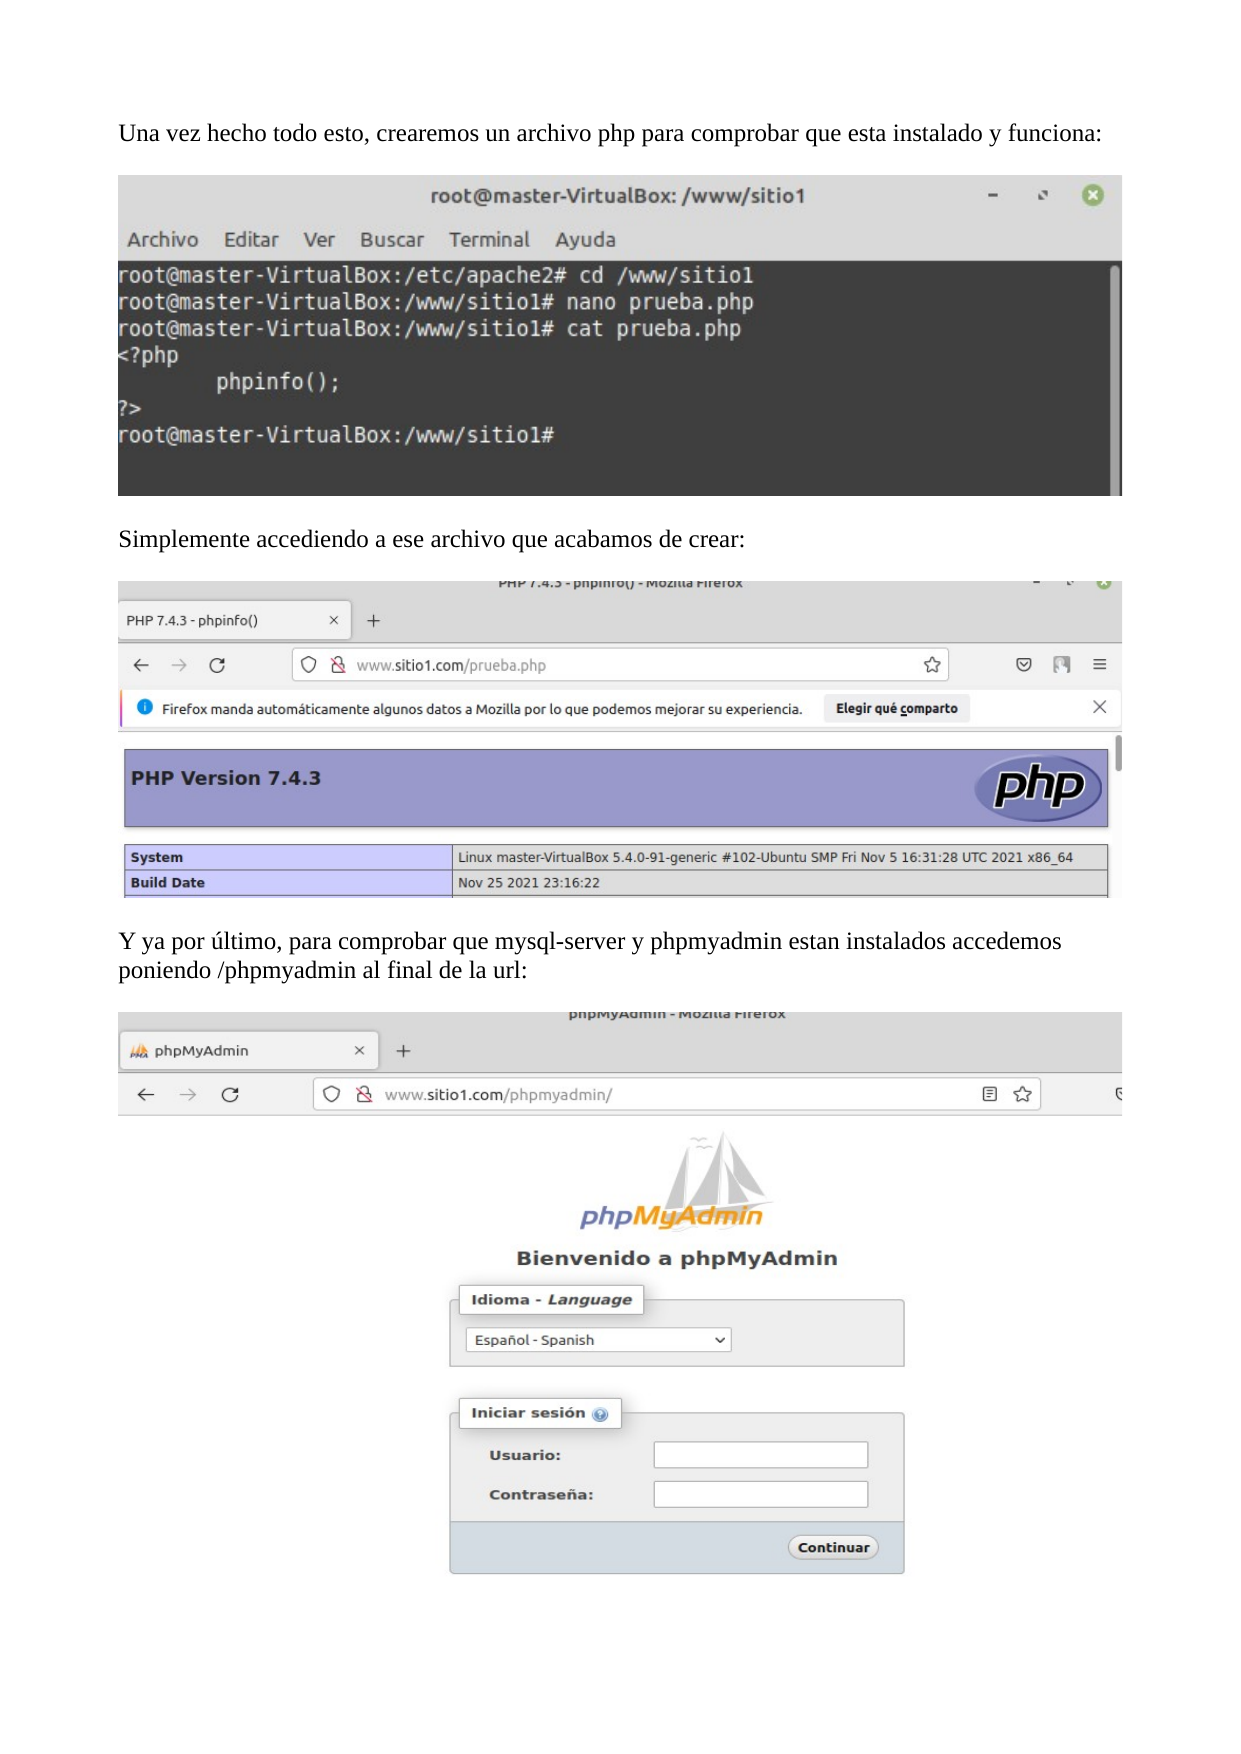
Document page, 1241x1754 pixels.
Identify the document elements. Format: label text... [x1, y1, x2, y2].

picture [118, 581, 1123, 898]
text Y ya por último, para comprobar que mysql-server y phpmyadmin estan instalados accedemos poniendo /phpmyadmin al final de la url: [118, 926, 1122, 984]
text Simplemente accediendo a ese archivo que acabamos de crear: [118, 524, 1122, 553]
picture [118, 1012, 1123, 1597]
text Una vez hecho todo esto, crearemos un archivo php para comprobar que esta instalado y funciona: [118, 118, 1122, 147]
picture [118, 175, 1123, 496]
